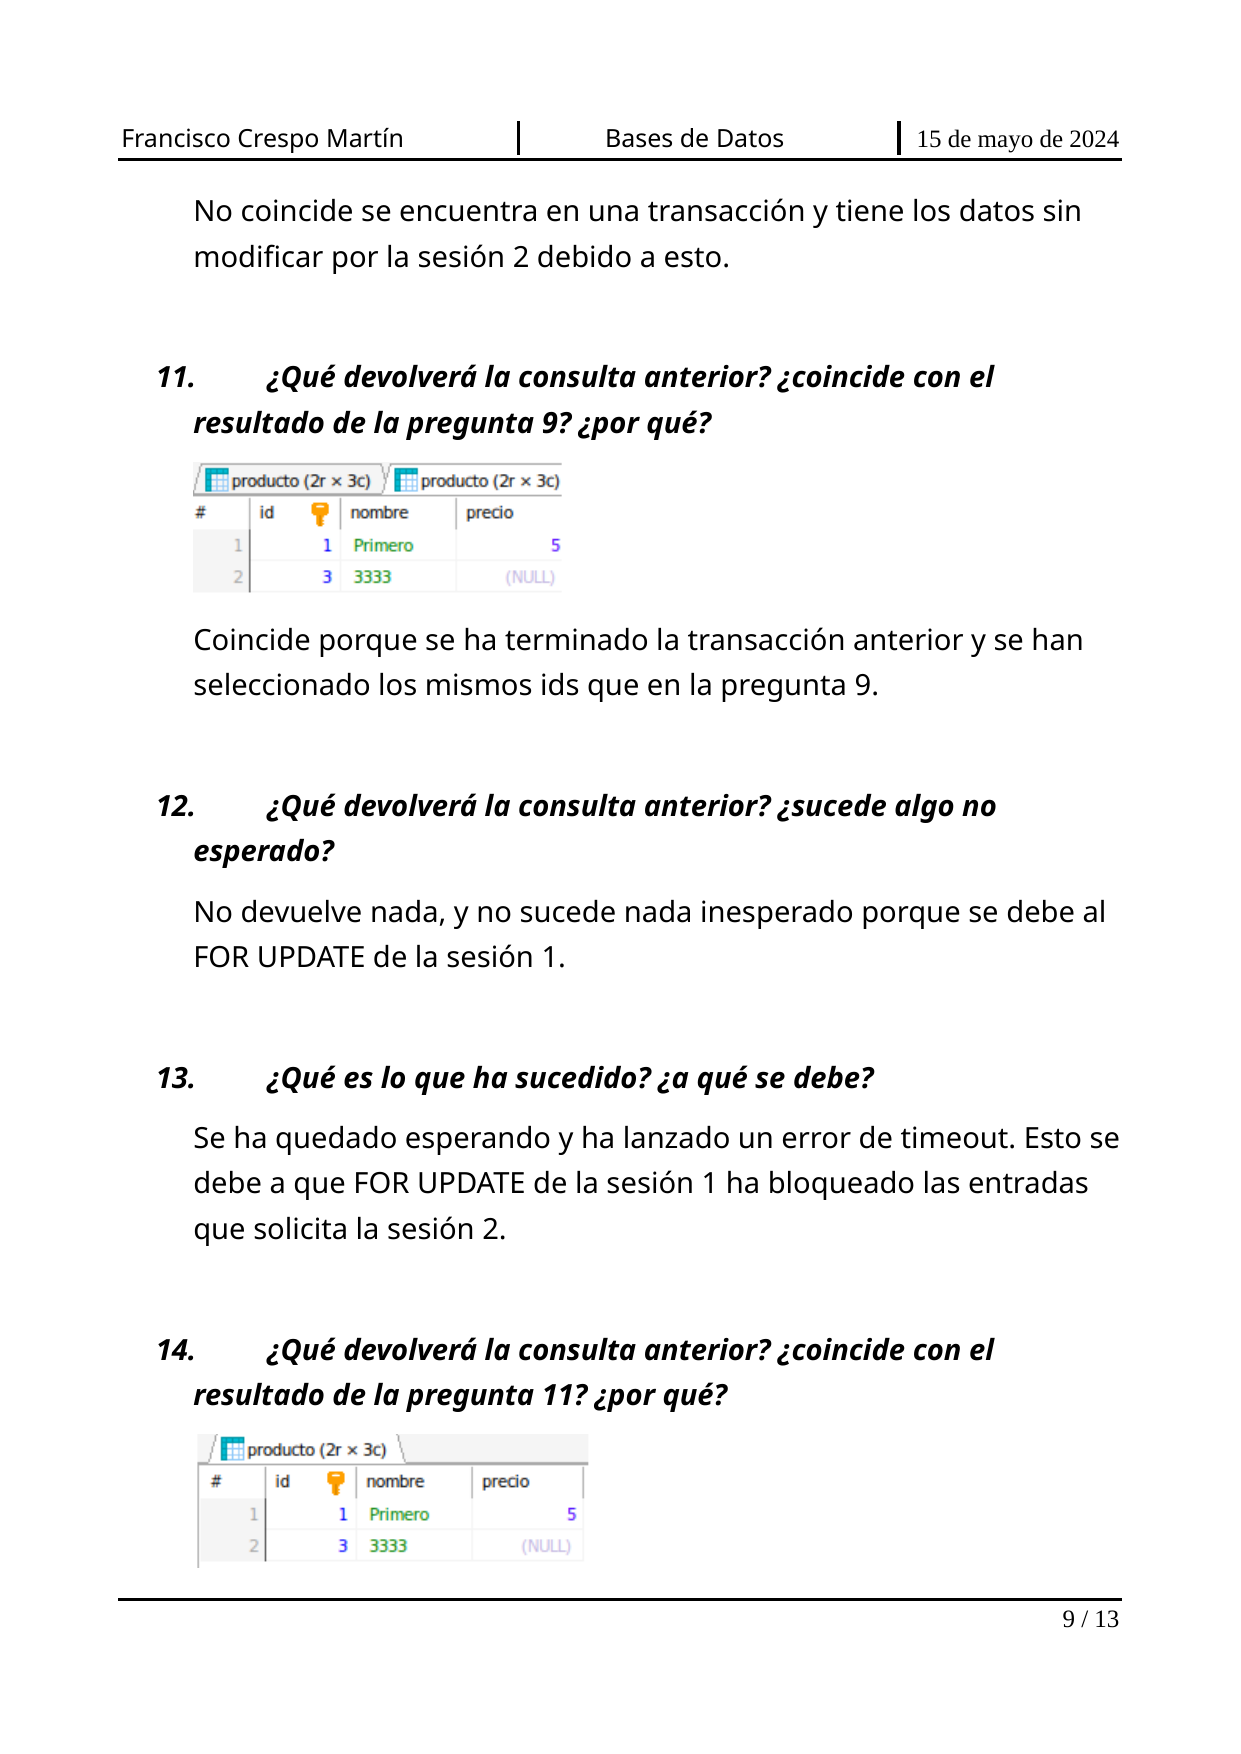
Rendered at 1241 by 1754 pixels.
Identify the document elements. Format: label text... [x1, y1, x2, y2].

list Se ha quedado esperando y ha lanzado un error de timeout. Esto se debe a que FOR UPDATE de la sesión 1 ha bloqueado las entradas que solicita la sesión 2. [156, 1117, 1122, 1248]
list ¿Qué devolverá la consulta anterior? ¿coincide con el resultado de la pregunta 11? ¿por qué? [156, 1329, 1122, 1414]
list ¿Qué devolverá la consulta anterior? ¿sucede algo no esperado? [156, 785, 1122, 870]
picture [193, 1434, 589, 1568]
list ¿Qué devolverá la consulta anterior? ¿coincide con el resultado de la pregunta 9? ¿por qué? [156, 357, 1122, 442]
picture [193, 462, 562, 599]
list No devuelve nada, y no sucede nada inesperado porque se debe al FOR UPDATE de la sesión 1. [156, 891, 1122, 976]
list ¿Qué es lo que ha sucedido? ¿a qué se debe? [156, 1057, 1122, 1097]
list No coincide se encuentra en una transacción y tiene los datos sin modificar por la sesión 2 debido a esto. [156, 191, 1122, 276]
list Coincide porque se ha terminado la transacción anterior y se han seleccionado los mismos ids que en la pregunta 9. [156, 619, 1122, 704]
